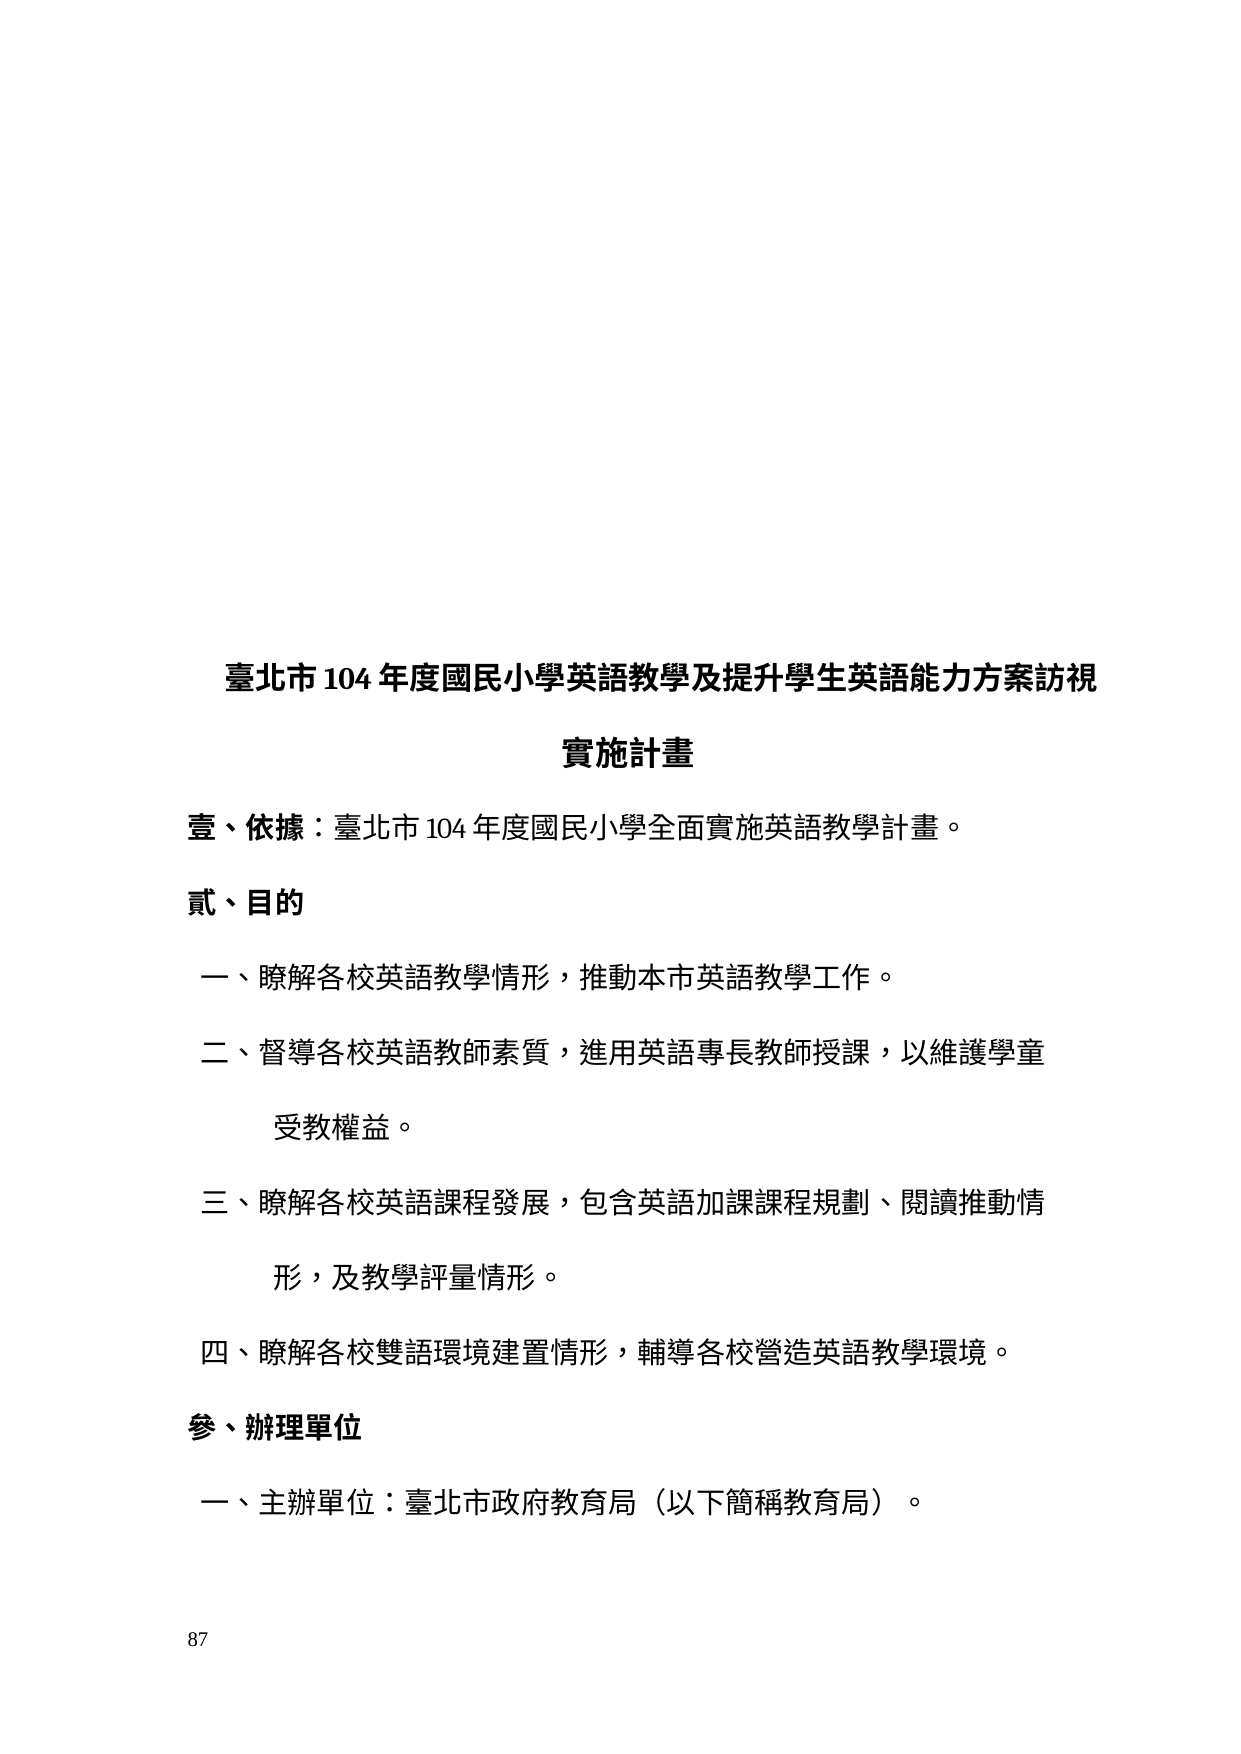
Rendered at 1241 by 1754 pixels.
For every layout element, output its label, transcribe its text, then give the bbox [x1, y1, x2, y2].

subtitle 臺北市104年度國民小學英語教學及提升學生英語能力方案訪視 [187, 638, 1134, 713]
text 一、瞭解各校英語教學情形，推動本市英語教學工作。 [187, 938, 1069, 1013]
text 四、瞭解各校雙語環境建置情形，輔導各校營造英語教學環境。 [187, 1313, 1069, 1388]
text 一、主辦單位：臺北市政府教育局（以下簡稱教育局）。 [187, 1463, 1069, 1538]
text 壹、依據：臺北市104年度國民小學全面實施英語教學計畫。 [187, 788, 1069, 863]
text 貳、目的 [187, 863, 1069, 938]
subtitle 實施計畫 [187, 713, 1069, 788]
text 二、督導各校英語教師素質，進用英語專長教師授課，以維護學童受教權益。 [187, 1013, 1069, 1163]
text 參、辦理單位 [187, 1388, 1069, 1463]
text 三、瞭解各校英語課程發展，包含英語加課課程規劃、閱讀推動情形，及教學評量情形。 [187, 1163, 1069, 1313]
